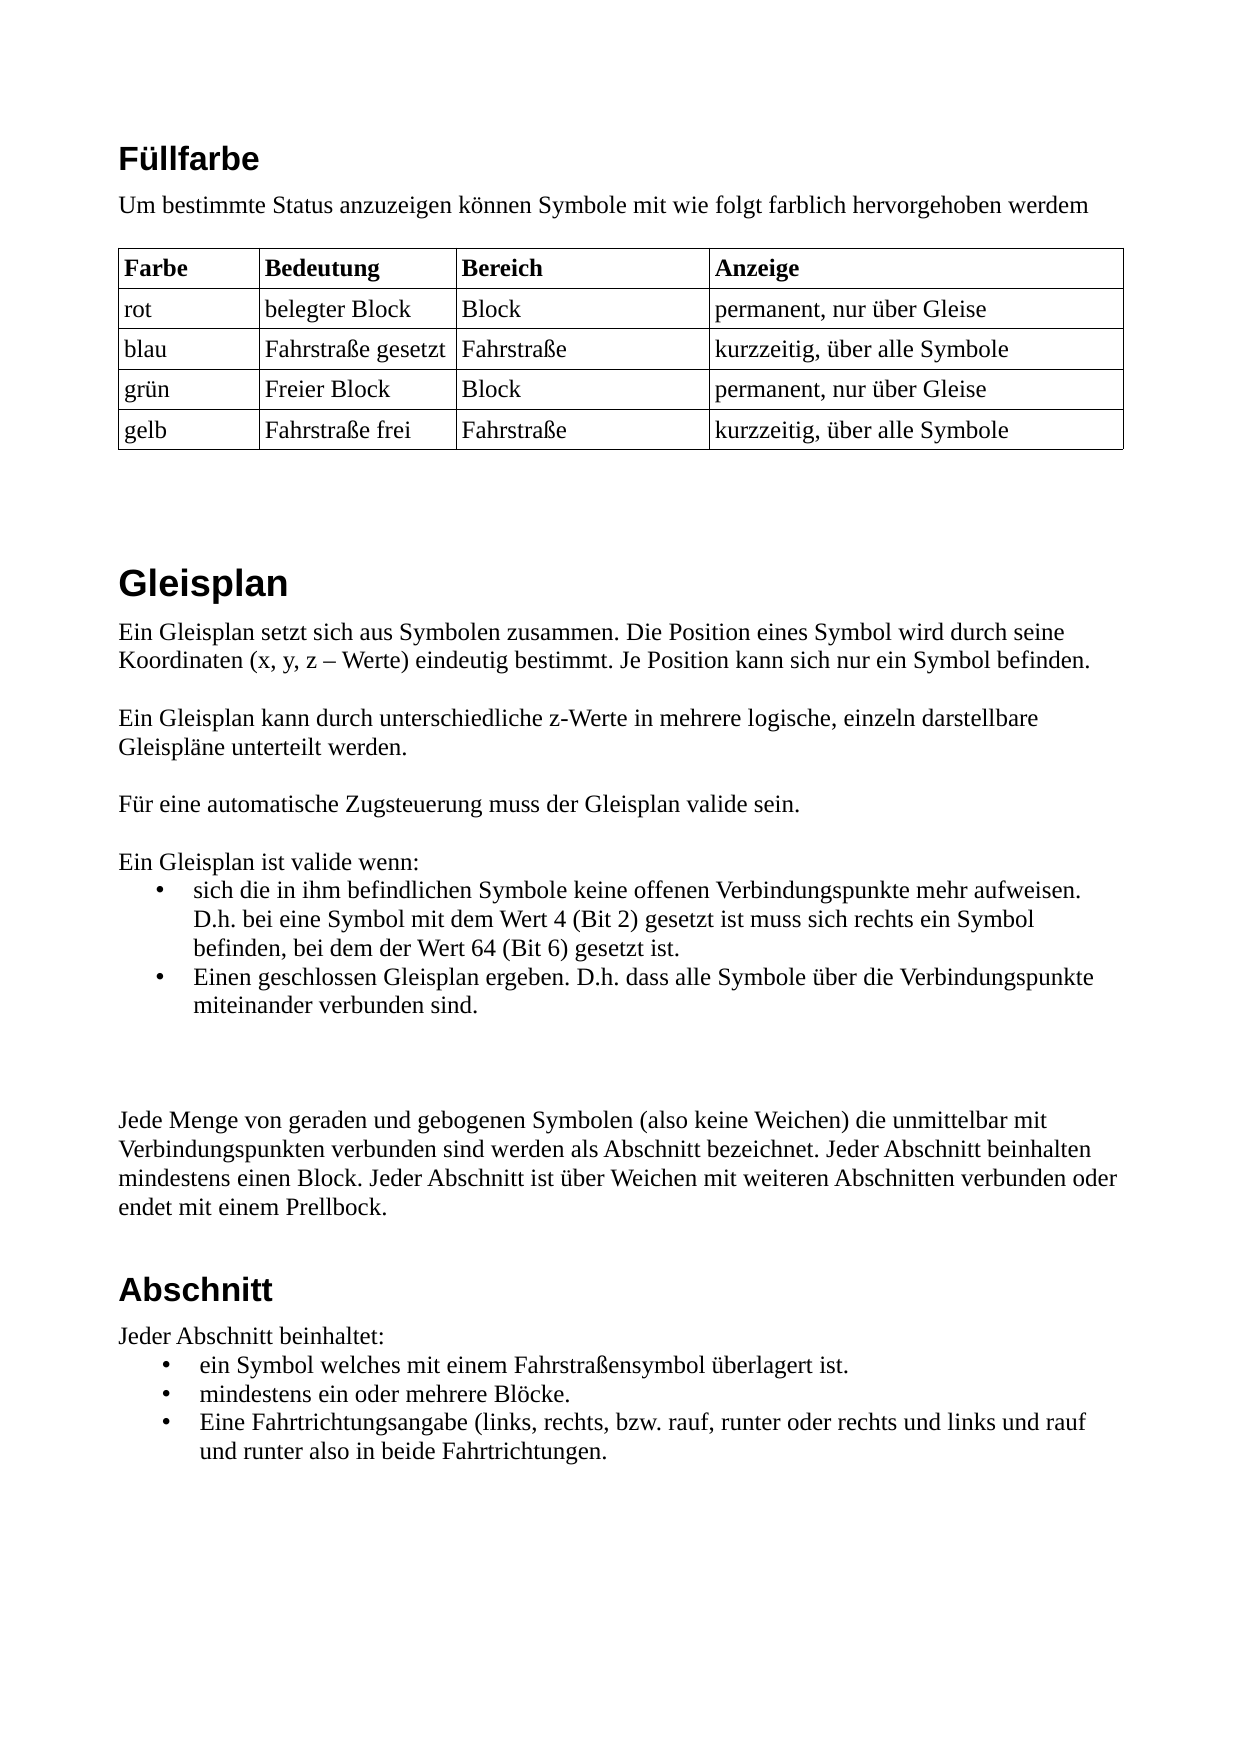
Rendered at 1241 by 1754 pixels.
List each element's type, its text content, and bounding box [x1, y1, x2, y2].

text Jeder Abschnitt beinhaltet: [118, 1321, 1122, 1350]
subtitle Füllfarbe [118, 139, 1122, 178]
subtitle Gleisplan [118, 561, 1122, 604]
table_cell permanent, nur über Gleise [710, 289, 1123, 328]
list ein Symbol welches mit einem Fahrstraßensymbol überlagert ist. [162, 1350, 1122, 1379]
table_cell Fahrstraße gesetzt [260, 329, 456, 368]
list Einen geschlossen Gleisplan ergeben. D.h. dass alle Symbole über die Verbindungspunkte miteinander verbunden sind. [156, 962, 1122, 1019]
table_cell Freier Block [260, 370, 456, 409]
table_cell belegter Block [260, 289, 456, 328]
text Um bestimmte Status anzuzeigen können Symbole mit wie folgt farblich hervorgehoben werdem [118, 190, 1122, 219]
table_cell blau [119, 329, 259, 368]
text Ein Gleisplan setzt sich aus Symbolen zusammen. Die Position eines Symbol wird durch seine Koordinaten (x, y, z – Werte) eindeutig bestimmt. Je Position kann sich nur ein Symbol befinden. [118, 617, 1122, 674]
table_cell Block [457, 289, 709, 328]
text Für eine automatische Zugsteuerung muss der Gleisplan valide sein. [118, 789, 1122, 818]
table_header Anzeige [710, 249, 1123, 288]
table_cell Fahrstraße [457, 329, 709, 368]
table_cell grün [119, 370, 259, 409]
subtitle Abschnitt [118, 1270, 1122, 1309]
table_cell kurzzeitig, über alle Symbole [710, 329, 1123, 368]
text Jede Menge von geraden und gebogenen Symbolen (also keine Weichen) die unmittelbar mit Verbindungspunkten verbunden sind werden als Abschnitt bezeichnet. Jeder Abschnitt beinhalten mindestens einen Block. Jeder Abschnitt ist über Weichen mit weiteren Abschnitten verbunden oder endet mit einem Prellbock. [118, 1105, 1122, 1220]
table_cell gelb [119, 410, 259, 449]
table_header Farbe [119, 249, 259, 288]
list Eine Fahrtrichtungsangabe (links, rechts, bzw. rauf, runter oder rechts und links und rauf und runter also in beide Fahrtrichtungen. [162, 1407, 1122, 1465]
text Ein Gleisplan ist valide wenn: [118, 847, 1122, 875]
table_cell Block [457, 370, 709, 409]
text Ein Gleisplan kann durch unterschiedliche z-Werte in mehrere logische, einzeln darstellbare Gleispläne unterteilt werden. [118, 703, 1122, 760]
table_cell permanent, nur über Gleise [710, 370, 1123, 409]
table_cell kurzzeitig, über alle Symbole [710, 410, 1123, 449]
list mindestens ein oder mehrere Blöcke. [162, 1379, 1122, 1407]
table_cell Fahrstraße frei [260, 410, 456, 449]
table_cell rot [119, 289, 259, 328]
table_header Bereich [457, 249, 709, 288]
list sich die in ihm befindlichen Symbole keine offenen Verbindungspunkte mehr aufweisen. D.h. bei eine Symbol mit dem Wert 4 (Bit 2) gesetzt ist muss sich rechts ein Symbol befinden, bei dem der Wert 64 (Bit 6) gesetzt ist. [156, 875, 1122, 962]
table_cell Fahrstraße [457, 410, 709, 449]
table_header Bedeutung [260, 249, 456, 288]
